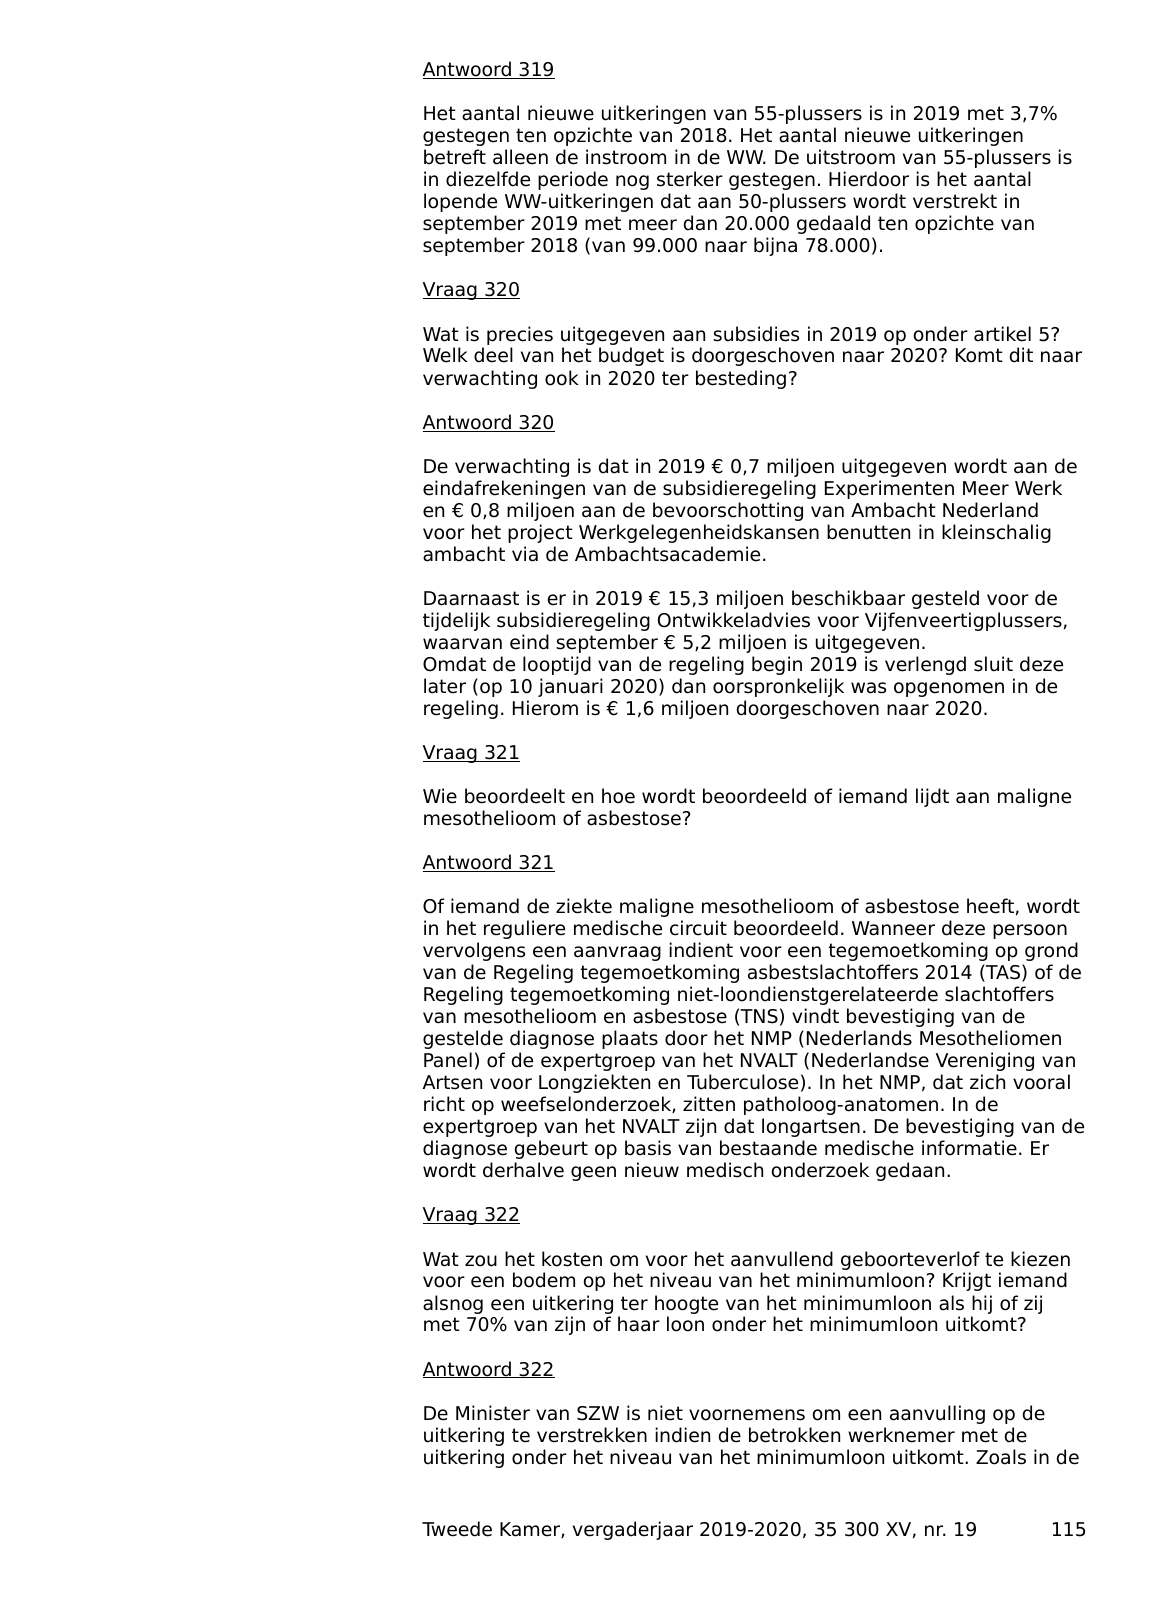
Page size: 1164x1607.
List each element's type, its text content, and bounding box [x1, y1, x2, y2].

text Wat is precies uitgegeven aan subsidies in 2019 op onder artikel 5? Welk deel van het budget is doorgeschoven naar 2020? Komt dit naar verwachting ook in 2020 ter besteding? [422, 323, 1087, 389]
text De verwachting is dat in 2019 € 0,7 miljoen uitgegeven wordt aan de eindafrekeningen van de subsidieregeling Experimenten Meer Werk en € 0,8 miljoen aan de bevoorschotting van Ambacht Nederland voor het project Werkgelegenheidskansen benutten in kleinschalig ambacht via de Ambachtsacademie. [422, 456, 1087, 566]
text Of iemand de ziekte maligne mesothelioom of asbestose heeft, wordt in het reguliere medische circuit beoordeeld. Wanneer deze persoon vervolgens een aanvraag indient voor een tegemoetkoming op grond van de Regeling tegemoetkoming asbestslachtoffers 2014 (TAS) of de Regeling tegemoetkoming niet-loondienstgerelateerde slachtoffers van mesothelioom en asbestose (TNS) vindt bevestiging van de gestelde diagnose plaats door het NMP (Nederlands Mesotheliomen Panel) of de expertgroep van het NVALT (Nederlandse Vereniging van Artsen voor Longziekten en Tuberculose). In het NMP, dat zich vooral richt op weefselonderzoek, zitten patholoog-anatomen. In de expertgroep van het NVALT zijn dat longartsen. De bevestiging van de diagnose gebeurt op basis van bestaande medische informatie. Er wordt derhalve geen nieuw medisch onderzoek gedaan. [422, 896, 1087, 1182]
text Wie beoordeelt en hoe wordt beoordeeld of iemand lijdt aan maligne mesothelioom of asbestose? [422, 786, 1087, 830]
subtitle Antwoord 319 [422, 59, 1087, 81]
subtitle Antwoord 320 [422, 412, 1087, 433]
text Het aantal nieuwe uitkeringen van 55-plussers is in 2019 met 3,7% gestegen ten opzichte van 2018. Het aantal nieuwe uitkeringen betreft alleen de instroom in de WW. De uitstroom van 55-plussers is in diezelfde periode nog sterker gestegen. Hierdoor is het aantal lopende WW-uitkeringen dat aan 50-plussers wordt verstrekt in september 2019 met meer dan 20.000 gedaald ten opzichte van september 2018 (van 99.000 naar bijna 78.000). [422, 103, 1087, 257]
text Daarnaast is er in 2019 € 15,3 miljoen beschikbaar gesteld voor de tijdelijk subsidieregeling Ontwikkeladvies voor Vijfenveertigplussers, waarvan eind september € 5,2 miljoen is uitgegeven. [422, 588, 1087, 654]
subtitle Antwoord 322 [422, 1358, 1087, 1381]
text Wat zou het kosten om voor het aanvullend geboorteverlof te kiezen voor een bodem op het niveau van het minimumloon? Krijgt iemand alsnog een uitkering ter hoogte van het minimumloon als hij of zij met 70% van zijn of haar loon onder het minimumloon uitkomt? [422, 1248, 1087, 1336]
text De Minister van SZW is niet voornemens om een aanvulling op de uitkering te verstrekken indien de betrokken werknemer met de uitkering onder het niveau van het minimumloon uitkomt. Zoals in de [422, 1403, 1087, 1469]
subtitle Vraag 321 [422, 742, 1087, 764]
subtitle Vraag 322 [422, 1204, 1087, 1226]
subtitle Vraag 320 [422, 279, 1087, 301]
subtitle Antwoord 321 [422, 852, 1087, 874]
text Omdat de looptijd van de regeling begin 2019 is verlengd sluit deze later (op 10 januari 2020) dan oorspronkelijk was opgenomen in de regeling. Hierom is € 1,6 miljoen doorgeschoven naar 2020. [422, 654, 1087, 720]
